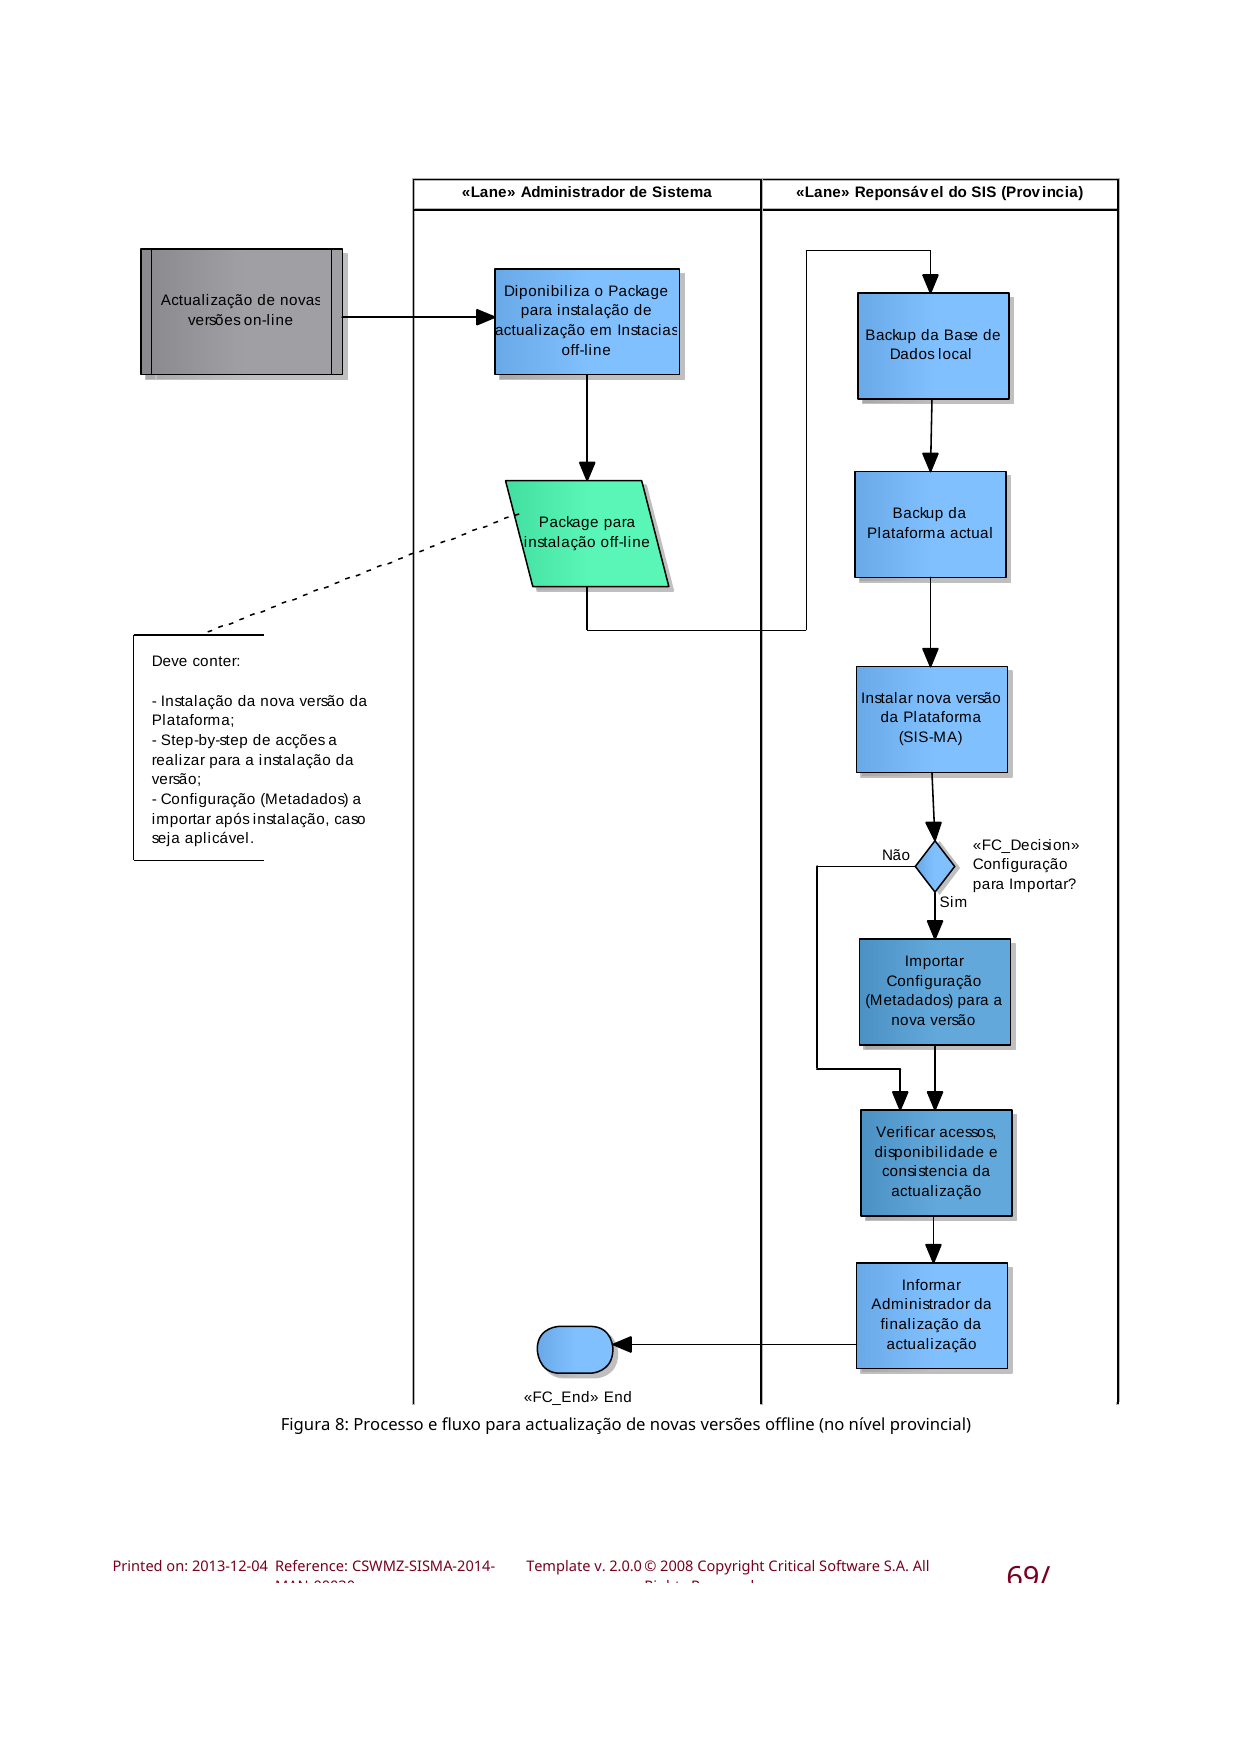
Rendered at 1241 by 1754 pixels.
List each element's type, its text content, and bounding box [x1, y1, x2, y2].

text Figura 8: Processo e fluxo para actualização de novas versões offline (no nível provincial) [108, 155, 1128, 1436]
